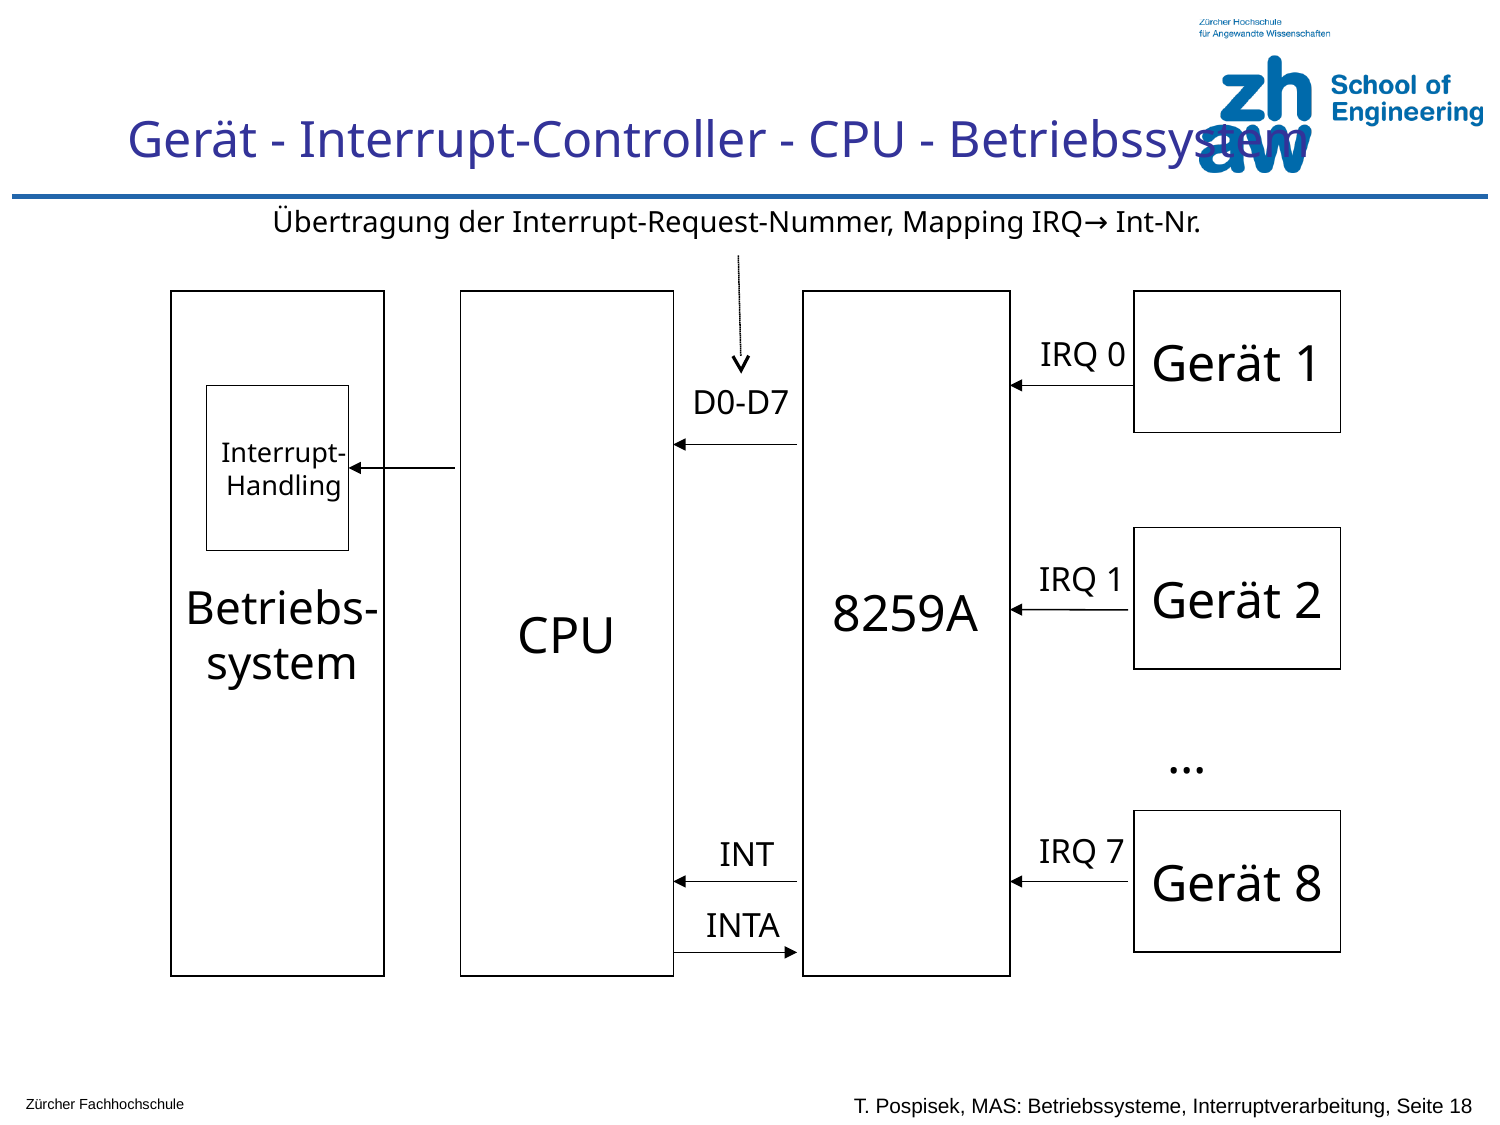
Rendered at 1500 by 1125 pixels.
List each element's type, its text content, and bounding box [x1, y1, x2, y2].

picture [1199, 19, 1483, 173]
text_box Interrupt- Handling [206, 385, 349, 551]
text_box Gerät 2 [1133, 527, 1341, 669]
text_box IRQ 1 [1024, 550, 1140, 606]
text_box INT [704, 826, 790, 881]
text_box IRQ 0 [1025, 326, 1133, 381]
text_box D0-D7 [677, 373, 805, 429]
text_box 8259A [817, 574, 994, 650]
title Gerät - Interrupt-Controller - CPU - Betriebssystem [112, 50, 1391, 175]
text_box Betriebs- system [171, 290, 384, 976]
text_box INTA [691, 897, 795, 952]
text_box Gerät 1 [1133, 290, 1341, 433]
text_box Übertragung der Interrupt-Request-Nummer, Mapping IRQ→ Int-Nr. [257, 196, 1217, 247]
text_box CPU [460, 290, 674, 976]
text_box ... [1152, 716, 1223, 792]
text_box IRQ 7 [1024, 822, 1140, 878]
text_box Gerät 8 [1133, 810, 1341, 953]
text_box [803, 290, 1010, 976]
